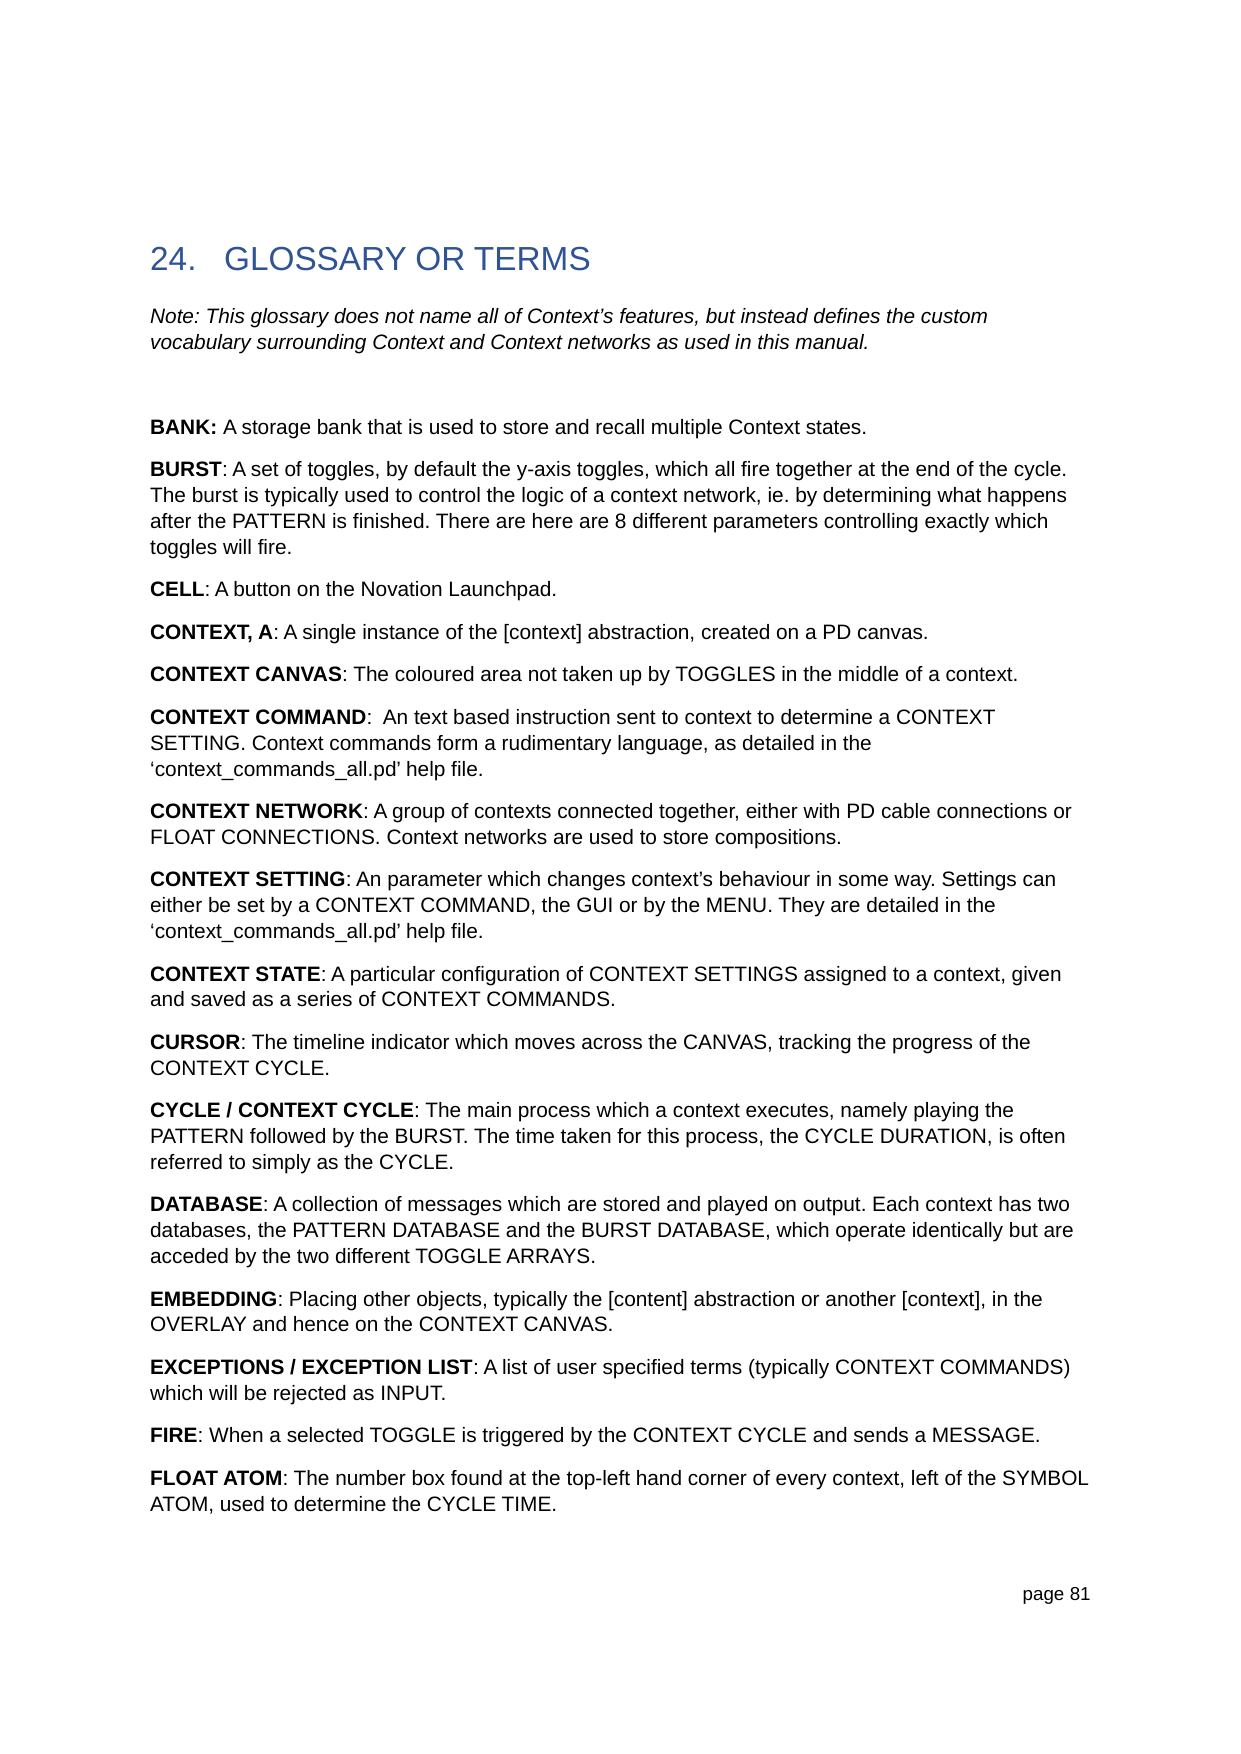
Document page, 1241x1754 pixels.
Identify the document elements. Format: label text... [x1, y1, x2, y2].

subtitle GLOSSARY OR TERMS [150, 239, 1090, 277]
text CONTEXT SETTING: An parameter which changes context’s behaviour in some way. Settings can either be set by a CONTEXT COMMAND, the GUI or by the MENU. They are detailed in the ‘context_commands_all.pd’ help file. [150, 867, 1090, 943]
text BANK: A storage bank that is used to store and recall multiple Context states. [150, 415, 1090, 439]
text EXCEPTIONS / EXCEPTION LIST: A list of user specified terms (typically CONTEXT COMMANDS) which will be rejected as INPUT. [150, 1355, 1090, 1404]
text CONTEXT, A: A single instance of the [context] abstraction, created on a PD canvas. [150, 620, 1090, 644]
text CELL: A button on the Novation Launchpad. [150, 577, 1090, 601]
text Note: This glossary does not name all of Context’s features, but instead defines the custom vocabulary surrounding Context and Context networks as used in this manual. [150, 304, 1090, 354]
text FIRE: When a selected TOGGLE is triggered by the CONTEXT CYCLE and sends a MESSAGE. [150, 1423, 1090, 1447]
text BURST: A set of toggles, by default the y-axis toggles, which all fire together at the end of the cycle. The burst is typically used to control the logic of a context network, ie. by determining what happens after the PATTERN is finished. There are here are 8 different parameters controlling exactly which toggles will fire. [150, 457, 1090, 559]
text CONTEXT STATE: A particular configuration of CONTEXT SETTINGS assigned to a context, given and saved as a series of CONTEXT COMMANDS. [150, 961, 1090, 1011]
text CURSOR: The timeline indicator which moves across the CANVAS, tracking the progress of the CONTEXT CYCLE. [150, 1030, 1090, 1079]
text CONTEXT COMMAND: An text based instruction sent to context to determine a CONTEXT SETTING. Context commands form a rudimentary language, as detailed in the ‘context_commands_all.pd’ help file. [150, 705, 1090, 780]
text CONTEXT NETWORK: A group of contexts connected together, either with PD cable connections or FLOAT CONNECTIONS. Context networks are used to store compositions. [150, 799, 1090, 849]
text EMBEDDING: Placing other objects, typically the [content] abstraction or another [context], in the OVERLAY and hence on the CONTEXT CANVAS. [150, 1286, 1090, 1336]
text CYCLE / CONTEXT CYCLE: The main process which a context executes, namely playing the PATTERN followed by the BURST. The time taken for this process, the CYCLE DURATION, is often referred to simply as the CYCLE. [150, 1098, 1090, 1174]
text FLOAT ATOM: The number box found at the top-left hand corner of every context, left of the SYMBOL ATOM, used to determine the CYCLE TIME. [150, 1466, 1090, 1515]
text CONTEXT CANVAS: The coloured area not taken up by TOGGLES in the middle of a context. [150, 662, 1090, 686]
text DATABASE: A collection of messages which are stored and played on output. Each context has two databases, the PATTERN DATABASE and the BURST DATABASE, which operate identically but are acceded by the two different TOGGLE ARRAYS. [150, 1192, 1090, 1268]
